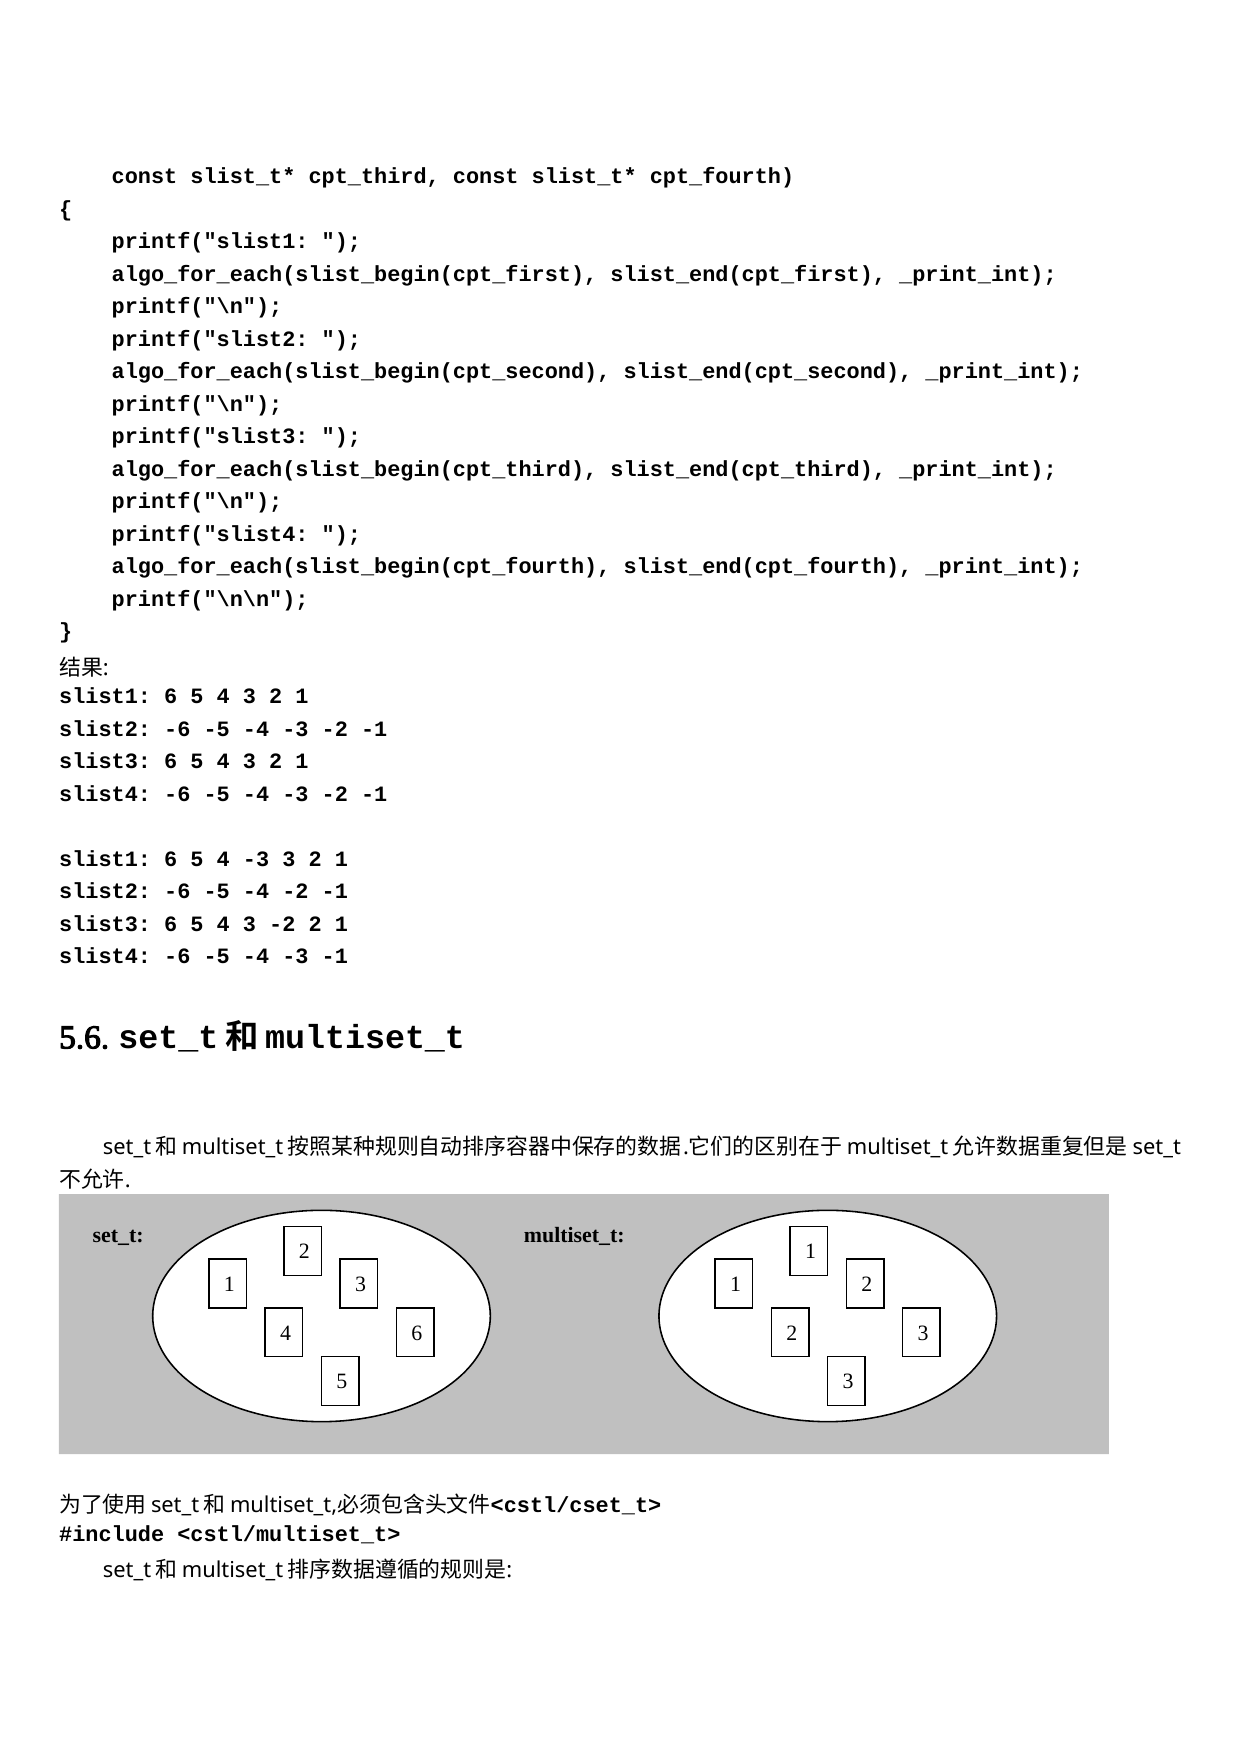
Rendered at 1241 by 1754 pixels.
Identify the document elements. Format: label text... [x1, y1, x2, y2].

text 为了使用set_t和multiset_t,必须包含头文件<cstl/cset_t> [59, 1487, 1181, 1519]
subtitle set_t和multiset_t [59, 1001, 1181, 1066]
text algo_for_each(slist_begin(cpt_second), slist_end(cpt_second), _print_int); [59, 357, 1181, 389]
text 结果: [59, 649, 1181, 682]
text algo_for_each(slist_begin(cpt_first), slist_end(cpt_first), _print_int); [59, 259, 1181, 292]
text } [59, 617, 1181, 649]
text slist4: -6 -5 -4 -3 -2 -1 [59, 779, 1181, 812]
text printf("slist4: "); [59, 519, 1181, 552]
text set_t和multiset_t排序数据遵循的规则是: [59, 1552, 1181, 1584]
text slist2: -6 -5 -4 -3 -2 -1 [59, 714, 1181, 747]
text algo_for_each(slist_begin(cpt_fourth), slist_end(cpt_fourth), _print_int); [59, 552, 1181, 584]
text printf("slist3: "); [59, 422, 1181, 454]
text slist3: 6 5 4 3 -2 2 1 [59, 909, 1181, 942]
text { [59, 194, 1181, 227]
text algo_for_each(slist_begin(cpt_third), slist_end(cpt_third), _print_int); [59, 454, 1181, 487]
text printf("slist2: "); [59, 324, 1181, 357]
text printf("slist1: "); [59, 227, 1181, 259]
text printf("\n"); [59, 292, 1181, 324]
text set_t和multiset_t按照某种规则自动排序容器中保存的数据.它们的区别在于multiset_t允许数据重复但是set_t不允许. [59, 1129, 1181, 1194]
text slist1: 6 5 4 -3 3 2 1 [59, 844, 1181, 877]
text slist1: 6 5 4 3 2 1 [59, 682, 1181, 714]
text printf("\n"); [59, 389, 1181, 422]
text printf("\n\n"); [59, 584, 1181, 617]
text printf("\n"); [59, 487, 1181, 519]
text #include <cstl/multiset_t> [59, 1519, 1181, 1552]
text slist2: -6 -5 -4 -2 -1 [59, 877, 1181, 909]
text slist3: 6 5 4 3 2 1 [59, 747, 1181, 779]
text const slist_t* cpt_third, const slist_t* cpt_fourth) [59, 162, 1181, 194]
text slist4: -6 -5 -4 -3 -1 [59, 942, 1181, 974]
